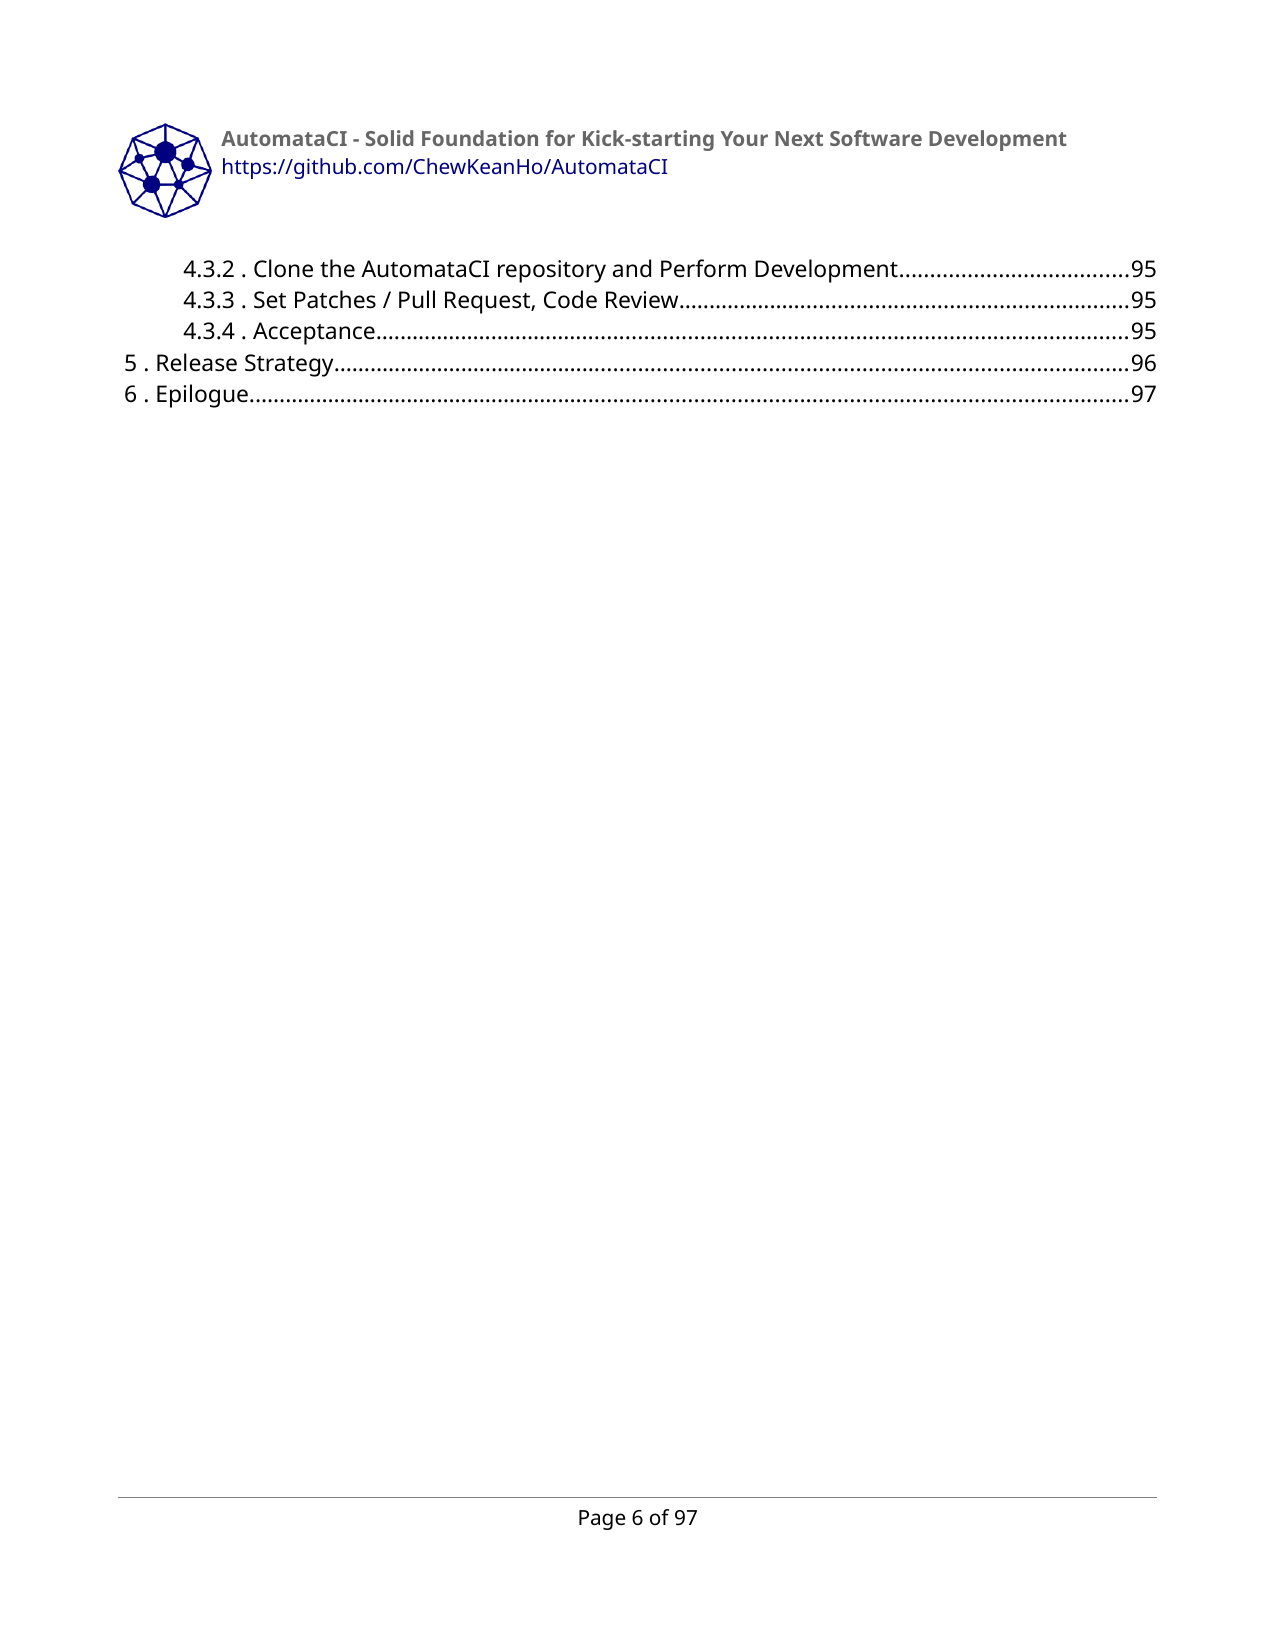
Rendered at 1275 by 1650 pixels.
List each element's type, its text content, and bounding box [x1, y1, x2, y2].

text 4.3.3 . Set Patches / Pull Request, Code Review 95 [177, 284, 1157, 315]
text 5 . Release Strategy 96 [118, 347, 1157, 378]
picture [118, 123, 212, 218]
text 4.3.2 . Clone the AutomataCI repository and Perform Development 95 [177, 253, 1157, 284]
text 6 . Epilogue 97 [118, 378, 1157, 409]
text 4.3.4 . Acceptance 95 [177, 315, 1157, 347]
